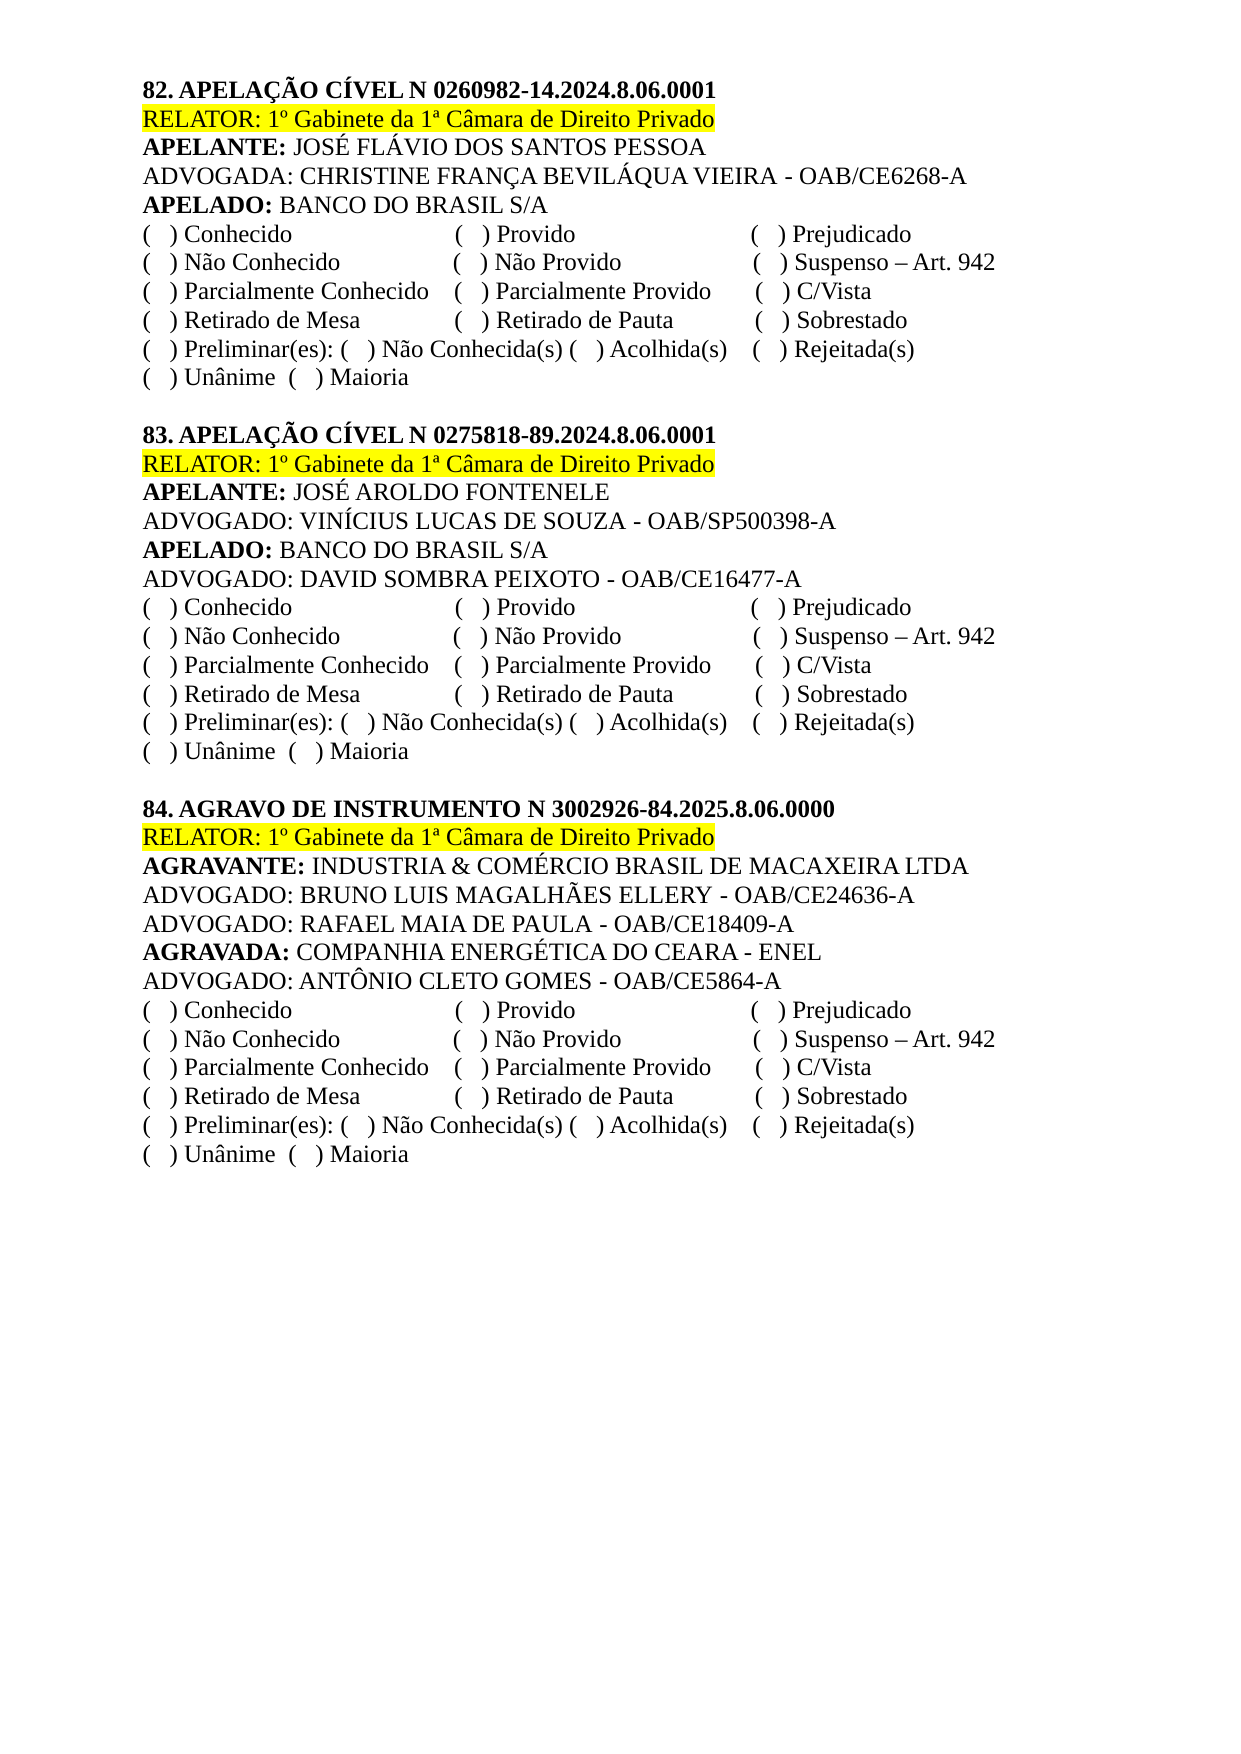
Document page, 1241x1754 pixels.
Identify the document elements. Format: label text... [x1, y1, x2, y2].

text ( ) Não Conhecido ( ) Não Provido ( ) Suspenso – Art. 942 [142, 247, 1141, 276]
text ( ) Unânime ( ) Maioria 83. APELAÇÃO CÍVEL N 0275818-89.2024.8.06.0001 RELATOR: 1º Gabinete da 1ª Câmara de Direito Privado APELANTE: JOSÉ AROLDO FONTENELE ADVOGADO: VINÍCIUS LUCAS DE SOUZA - OAB/SP500398-A APELADO: BANCO DO BRASIL S/A ADVOGADO: DAVID SOMBRA PEIXOTO - OAB/CE16477-A ( ) Conhecido ( ) Provido ( ) Prejudicado [142, 362, 1141, 621]
text ( ) Retirado de Mesa ( ) Retirado de Pauta ( ) Sobrestado [142, 1081, 1141, 1110]
text ( ) Preliminar(es): ( ) Não Conhecida(s) ( ) Acolhida(s) ( ) Rejeitada(s) [142, 334, 1141, 362]
text ( ) Parcialmente Conhecido ( ) Parcialmente Provido ( ) C/Vista [142, 650, 1141, 679]
text ( ) Unânime ( ) Maioria [142, 1139, 1141, 1225]
text ( ) Retirado de Mesa ( ) Retirado de Pauta ( ) Sobrestado [142, 305, 1141, 334]
text ( ) Retirado de Mesa ( ) Retirado de Pauta ( ) Sobrestado [142, 679, 1141, 707]
text ( ) Não Conhecido ( ) Não Provido ( ) Suspenso – Art. 942 [142, 621, 1141, 650]
text ( ) Parcialmente Conhecido ( ) Parcialmente Provido ( ) C/Vista [142, 1052, 1141, 1081]
text ( ) Não Conhecido ( ) Não Provido ( ) Suspenso – Art. 942 [142, 1024, 1141, 1052]
text 82. APELAÇÃO CÍVEL N 0260982-14.2024.8.06.0001 RELATOR: 1º Gabinete da 1ª Câmara de Direito Privado APELANTE: JOSÉ FLÁVIO DOS SANTOS PESSOA ADVOGADA: CHRISTINE FRANÇA BEVILÁQUA VIEIRA - OAB/CE6268-A APELADO: BANCO DO BRASIL S/A ( ) Conhecido ( ) Provido ( ) Prejudicado [142, 75, 1141, 247]
text ( ) Unânime ( ) Maioria 84. AGRAVO DE INSTRUMENTO N 3002926-84.2025.8.06.0000 RELATOR: 1º Gabinete da 1ª Câmara de Direito Privado AGRAVANTE: INDUSTRIA & COMÉRCIO BRASIL DE MACAXEIRA LTDA ADVOGADO: BRUNO LUIS MAGALHÃES ELLERY - OAB/CE24636-A ADVOGADO: RAFAEL MAIA DE PAULA - OAB/CE18409-A AGRAVADA: COMPANHIA ENERGÉTICA DO CEARA - ENEL ADVOGADO: ANTÔNIO CLETO GOMES - OAB/CE5864-A ( ) Conhecido ( ) Provido ( ) Prejudicado [142, 736, 1141, 1024]
text ( ) Preliminar(es): ( ) Não Conhecida(s) ( ) Acolhida(s) ( ) Rejeitada(s) [142, 707, 1141, 736]
text ( ) Parcialmente Conhecido ( ) Parcialmente Provido ( ) C/Vista [142, 276, 1141, 305]
text ( ) Preliminar(es): ( ) Não Conhecida(s) ( ) Acolhida(s) ( ) Rejeitada(s) [142, 1110, 1141, 1139]
